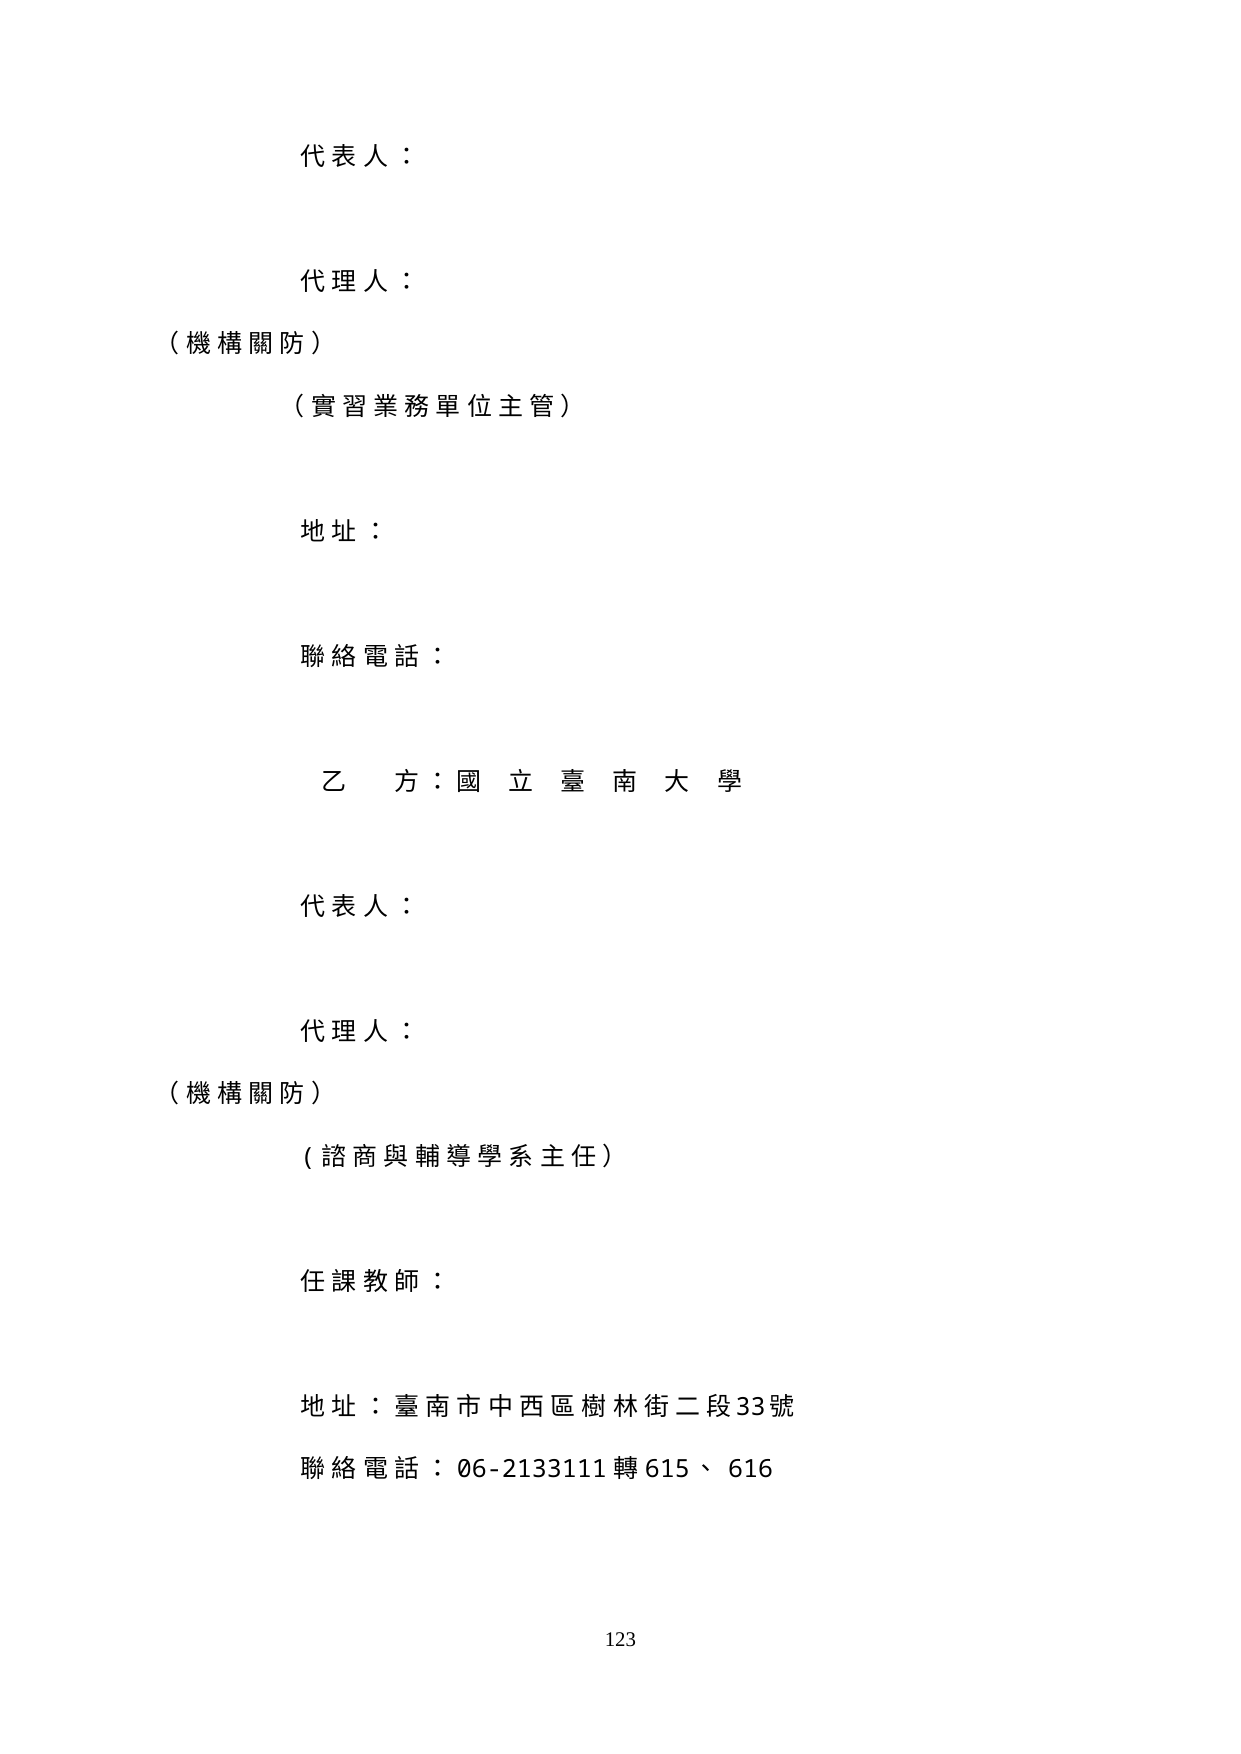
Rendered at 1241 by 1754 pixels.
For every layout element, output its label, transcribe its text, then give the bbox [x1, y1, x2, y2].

text 代表人： [151, 113, 1089, 175]
text 聯絡電話：06-2133111轉615、616 [151, 1425, 1089, 1488]
text 地址：臺南市中西區樹林街二段33號 [151, 1363, 1089, 1425]
text （實習業務單位主管） [151, 363, 1089, 425]
text 代理人： （機構關防） [151, 988, 1089, 1113]
text 代表人： [151, 863, 1089, 925]
text 地址： [151, 488, 1089, 550]
text 代理人： （機構關防） [151, 238, 1089, 363]
text 任課教師： [151, 1238, 1089, 1300]
text 乙 方：國 立 臺 南 大 學 [151, 738, 1089, 800]
text 聯絡電話： [151, 613, 1089, 675]
text (諮商與輔導學系主任） [151, 1113, 1089, 1175]
